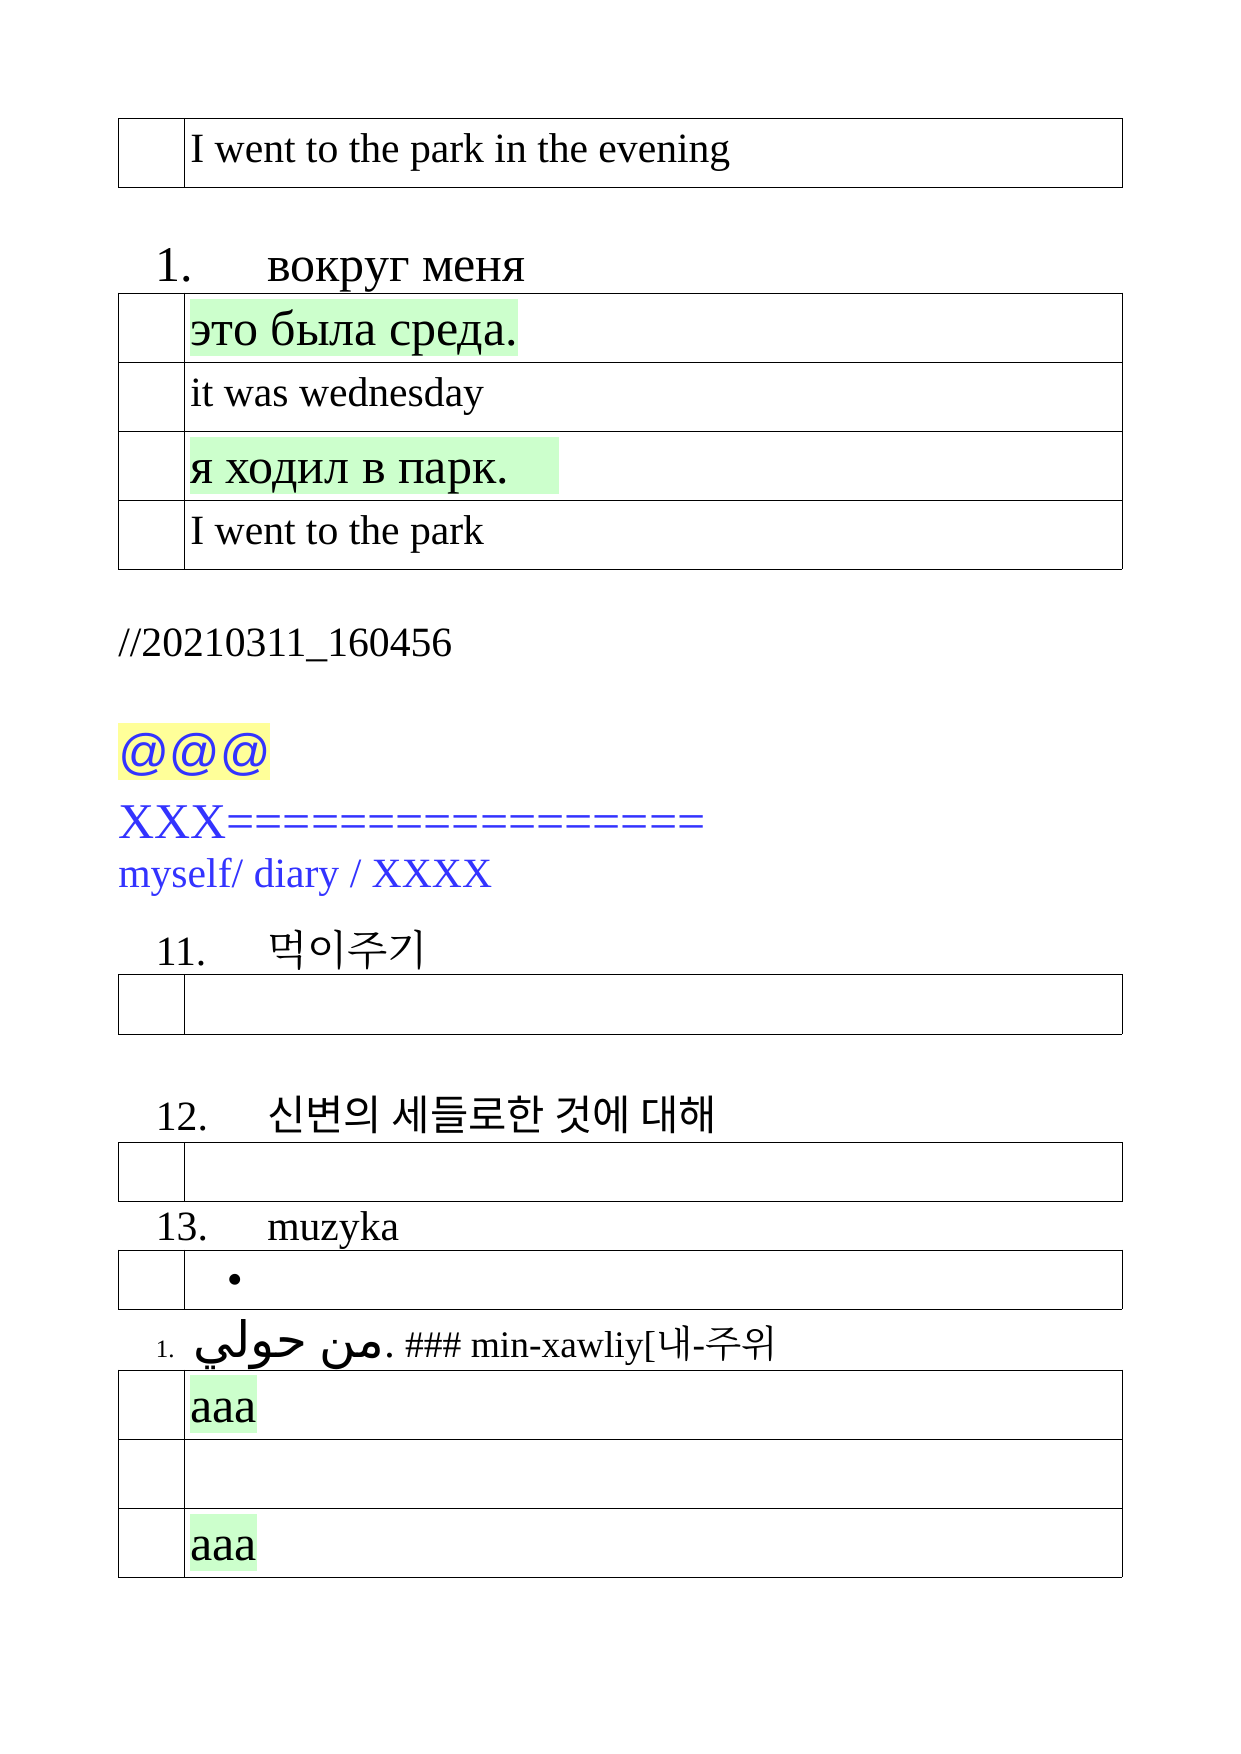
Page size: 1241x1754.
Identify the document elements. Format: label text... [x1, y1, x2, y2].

table_cell [119, 1509, 184, 1577]
list من حولي. ### min-xawliy[내-주위 [156, 1310, 1122, 1369]
table_cell [119, 119, 184, 187]
text myself/ diary / XXXX [118, 849, 1122, 897]
table_header [119, 1251, 184, 1309]
table_header [185, 975, 1122, 1034]
table_header [185, 1143, 1122, 1201]
table_cell I went to the park in the evening [185, 119, 1122, 187]
text //20210311_160456 [118, 617, 1122, 665]
table_header [185, 1251, 1122, 1309]
text @@@ [118, 722, 1122, 780]
list вокруг меня [156, 235, 1122, 293]
table_cell [119, 432, 184, 500]
table_header [119, 1143, 184, 1201]
list muzyka [156, 1202, 1122, 1249]
table_cell aaa [185, 1509, 1122, 1577]
table_header aaa [185, 1371, 1122, 1438]
table_header [119, 294, 184, 362]
table_header [119, 975, 184, 1034]
table_header [119, 1371, 184, 1438]
table_cell I went to the park [185, 501, 1122, 569]
table_cell [119, 501, 184, 569]
table_cell я ходил в парк. [185, 432, 1122, 500]
table_header это была среда. [185, 294, 1122, 362]
table_cell [119, 1440, 184, 1508]
table_cell [185, 1440, 1122, 1508]
table_cell [119, 363, 184, 431]
list 먹이주기 [156, 926, 1122, 974]
text XXX================= [118, 791, 1122, 849]
table_cell it was wednesday [185, 363, 1122, 431]
list 신변의 세들로한 것에 대해 [156, 1082, 1122, 1142]
